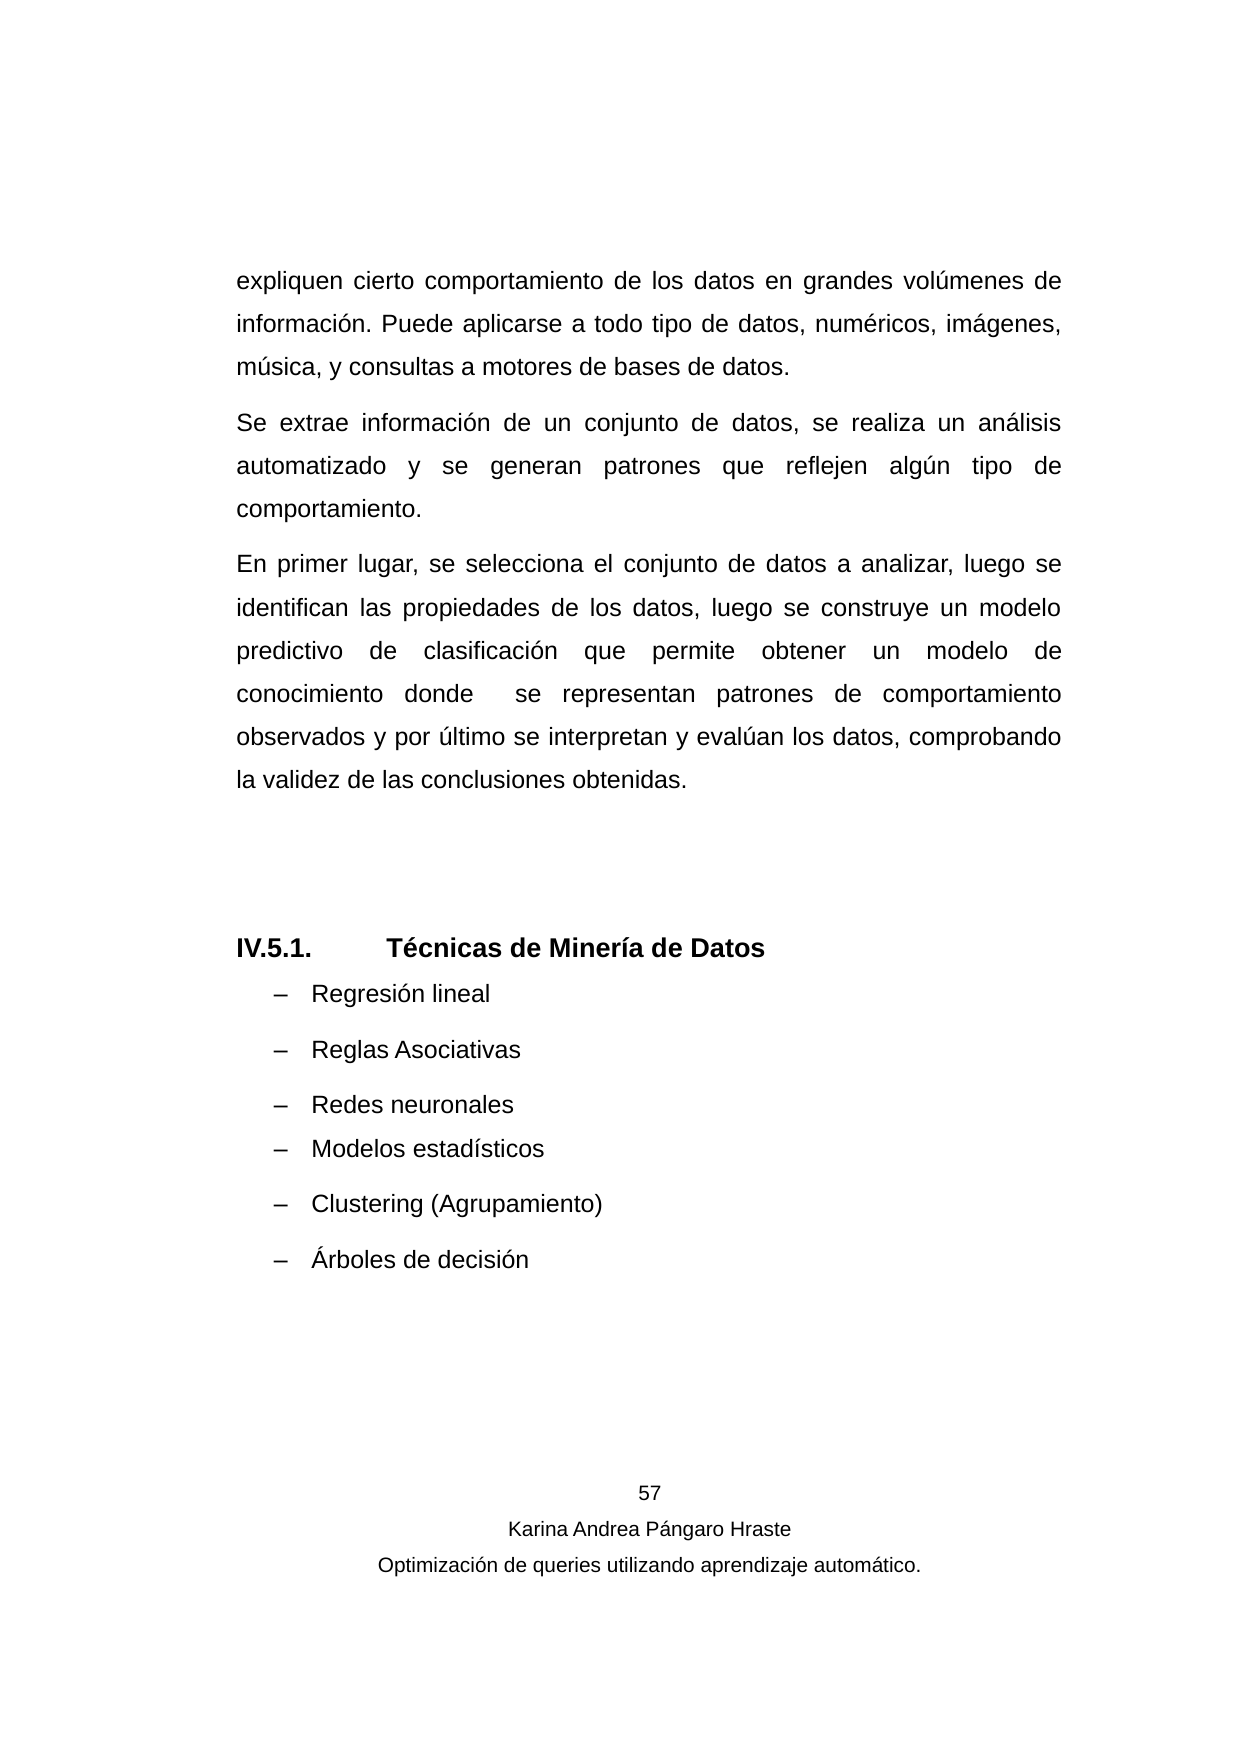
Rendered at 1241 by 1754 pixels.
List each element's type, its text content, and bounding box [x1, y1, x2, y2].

text expliquen cierto comportamiento de los datos en grandes volúmenes de información. Puede aplicarse a todo tipo de datos, numéricos, imágenes, música, y consultas a motores de bases de datos. [236, 266, 1063, 381]
list Reglas Asociativas [274, 1034, 1063, 1063]
list Clustering (Agrupamiento) [274, 1189, 1063, 1218]
list Regresión lineal [274, 979, 1063, 1008]
list Redes neuronales [274, 1090, 1063, 1119]
text En primer lugar, se selecciona el conjunto de datos a analizar, luego se identifican las propiedades de los datos, luego se construye un modelo predictivo de clasificación que permite obtener un modelo de conocimiento donde se representan patrones de comportamiento observados y por último se interpretan y evalúan los datos, comprobando la validez de las conclusiones obtenidas. [236, 549, 1063, 794]
text Se extrae información de un conjunto de datos, se realiza un análisis automatizado y se generan patrones que reflejen algún tipo de comportamiento. [236, 408, 1063, 523]
list Árboles de decisión [274, 1245, 1063, 1274]
list Modelos estadísticos [274, 1133, 1063, 1162]
subtitle Técnicas de Minería de Datos [236, 932, 1063, 963]
